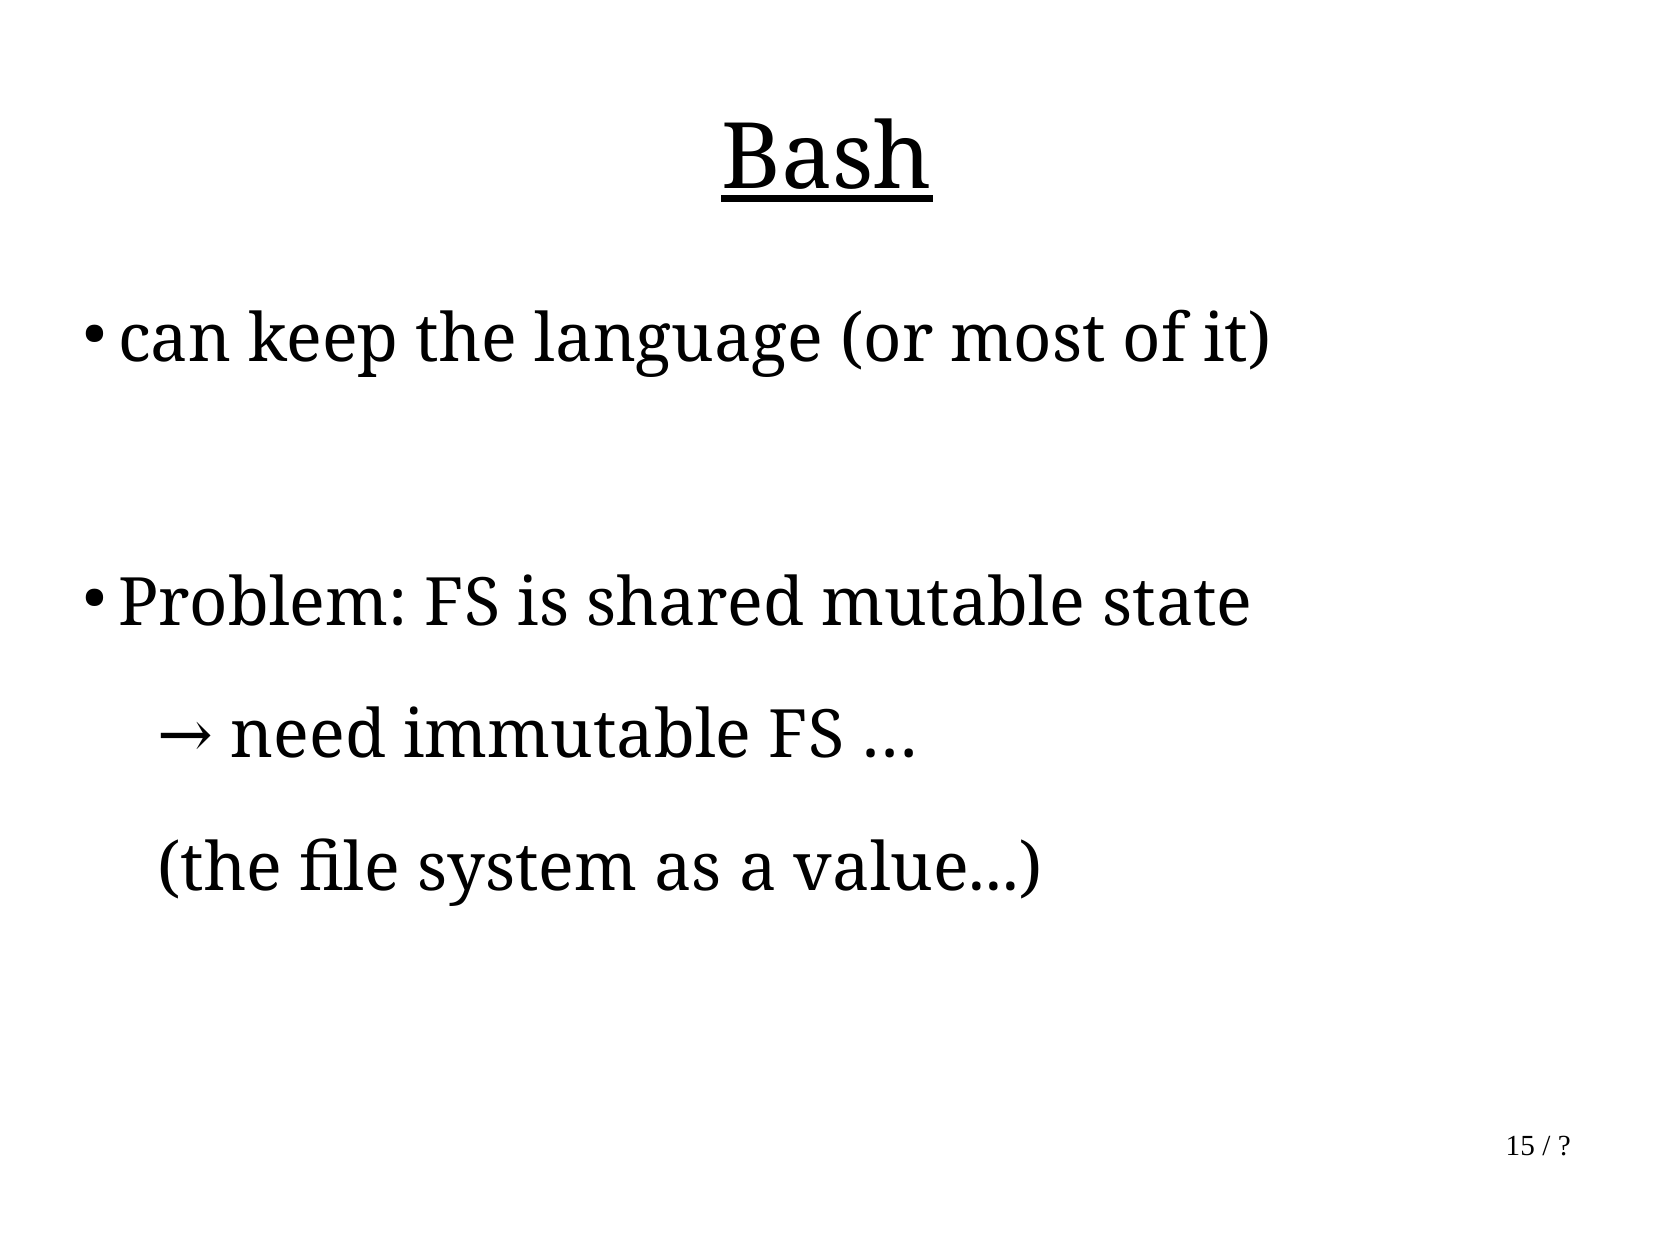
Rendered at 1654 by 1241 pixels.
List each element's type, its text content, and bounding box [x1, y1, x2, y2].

title Bash [82, 49, 1571, 257]
subtitle can keep the language (or most of it) Problem: FS is shared mutable state → need immutable FS … (the file system as a value...) [82, 290, 1571, 1216]
